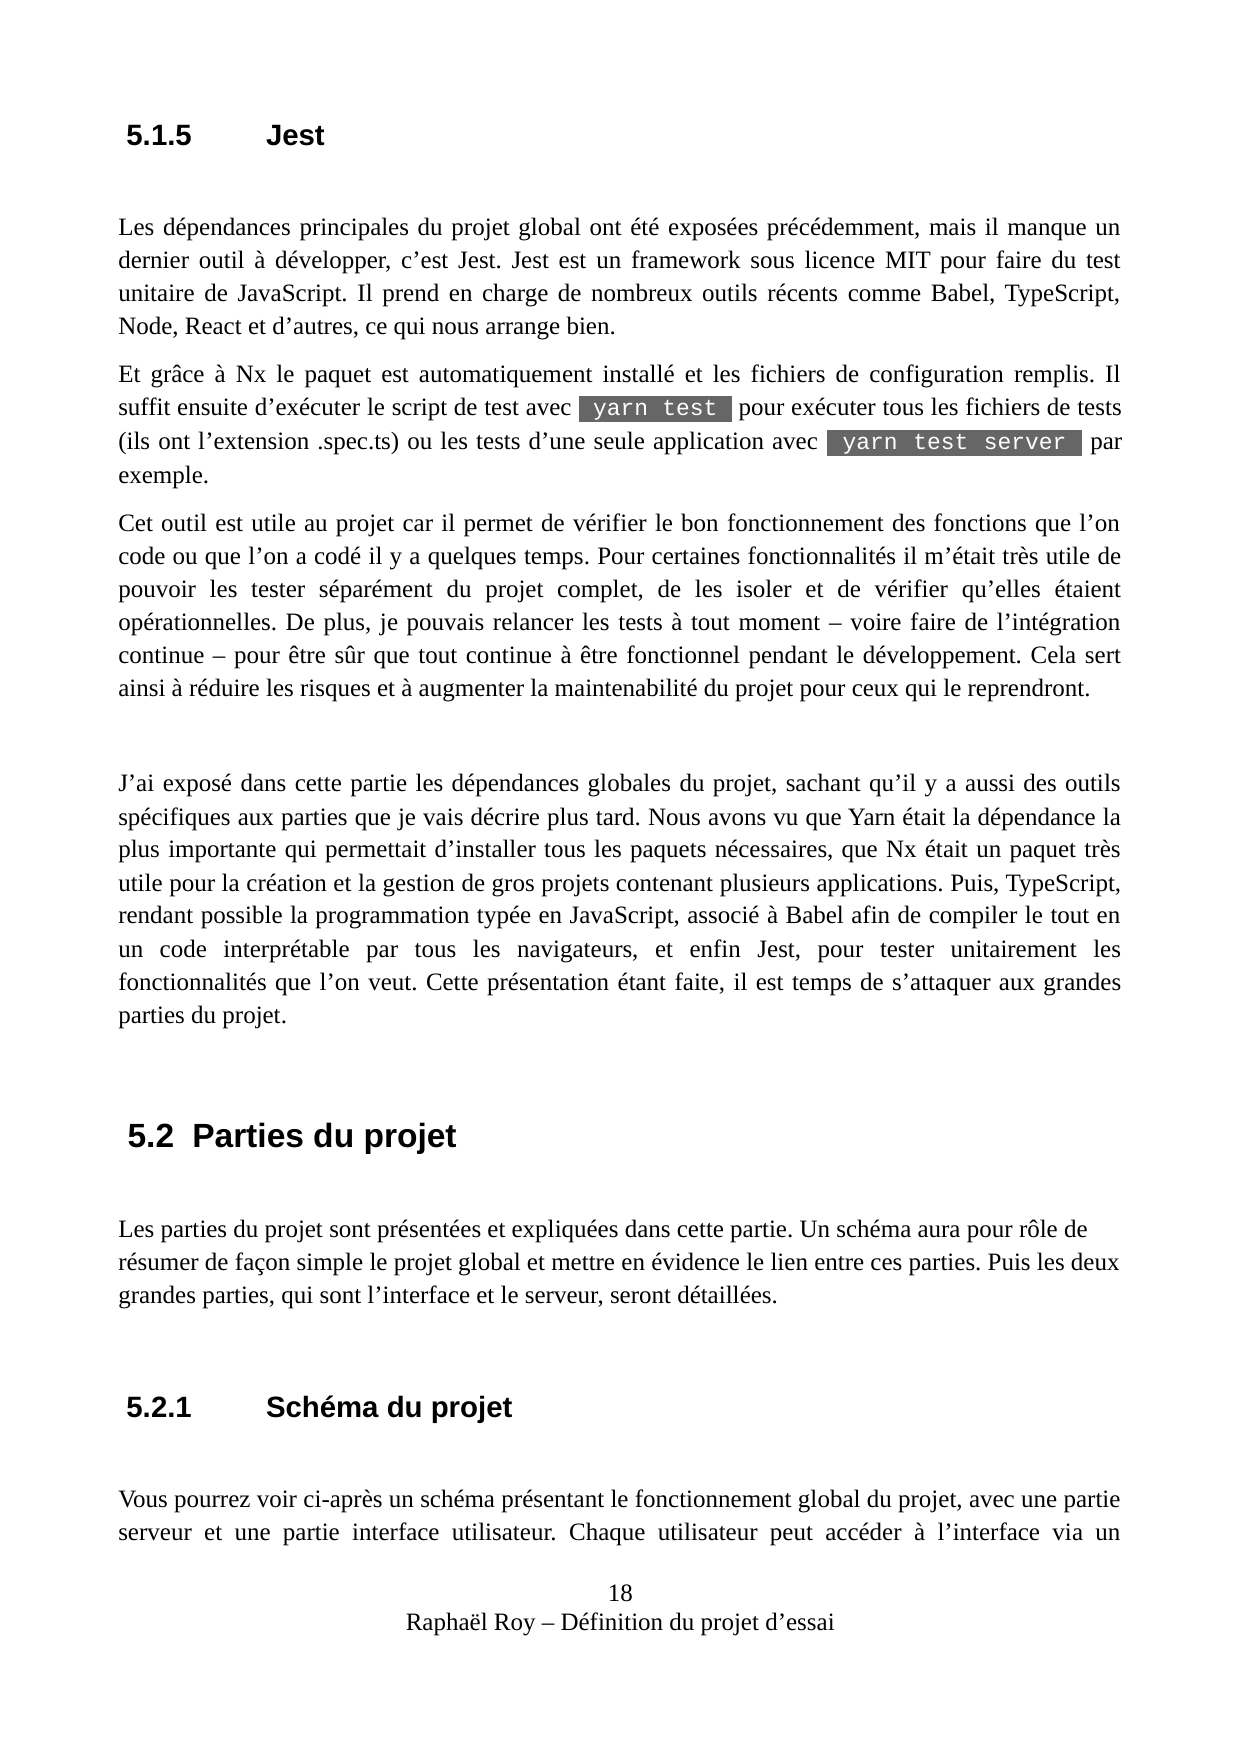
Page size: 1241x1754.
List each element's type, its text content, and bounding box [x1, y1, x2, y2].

text Cet outil est utile au projet car il permet de vérifier le bon fonctionnement des fonctions que l’on code ou que l’on a codé il y a quelques temps. Pour certaines fonctionnalités il m’était très utile de pouvoir les tester séparément du projet complet, de les isoler et de vérifier qu’elles étaient opérationnelles. De plus, je pouvais relancer les tests à tout moment – voire faire de l’intégration continue – pour être sûr que tout continue à être fonctionnel pendant le développement. Cela sert ainsi à réduire les risques et à augmenter la maintenabilité du projet pour ceux qui le reprendront. [118, 508, 1122, 702]
text Et grâce à Nx le paquet est automatiquement installé et les fichiers de configuration remplis. Il suffit ensuite d’exécuter le script de test avec yarn test pour exécuter tous les fichiers de tests (ils ont l’extension .spec.ts) ou les tests d’une seule application avec yarn test server par exemple. [118, 359, 1122, 489]
text J’ai exposé dans cette partie les dépendances globales du projet, sachant qu’il y a aussi des outils spécifiques aux parties que je vais décrire plus tard. Nous avons vu que Yarn était la dépendance la plus importante qui permettait d’installer tous les paquets nécessaires, que Nx était un paquet très utile pour la création et la gestion de gros projets contenant plusieurs applications. Puis, TypeScript, rendant possible la programmation typée en JavaScript, associé à Babel afin de compiler le tout en un code interprétable par tous les navigateurs, et enfin Jest, pour tester unitairement les fonctionnalités que l’on veut. Cette présentation étant faite, il est temps de s’attaquer aux grandes parties du projet. [118, 768, 1122, 1028]
subtitle Schéma du projet [118, 1390, 1122, 1424]
subtitle Jest [118, 118, 1122, 152]
text Les dépendances principales du projet global ont été exposées précédemment, mais il manque un dernier outil à développer, c’est Jest. Jest est un framework sous licence MIT pour faire du test unitaire de JavaScript. Il prend en charge de nombreux outils récents comme Babel, TypeScript, Node, React et d’autres, ce qui nous arrange bien. [118, 212, 1122, 340]
subtitle Parties du projet [118, 1116, 1122, 1154]
text Vous pourrez voir ci-après un schéma présentant le fonctionnement global du projet, avec une partie serveur et une partie interface utilisateur. Chaque utilisateur peut accéder à l’interface via un [118, 1484, 1122, 1546]
text Les parties du projet sont présentées et expliquées dans cette partie. Un schéma aura pour rôle de résumer de façon simple le projet global et mettre en évidence le lien entre ces parties. Puis les deux grandes parties, qui sont l’interface et le serveur, seront détaillées. [118, 1214, 1122, 1309]
